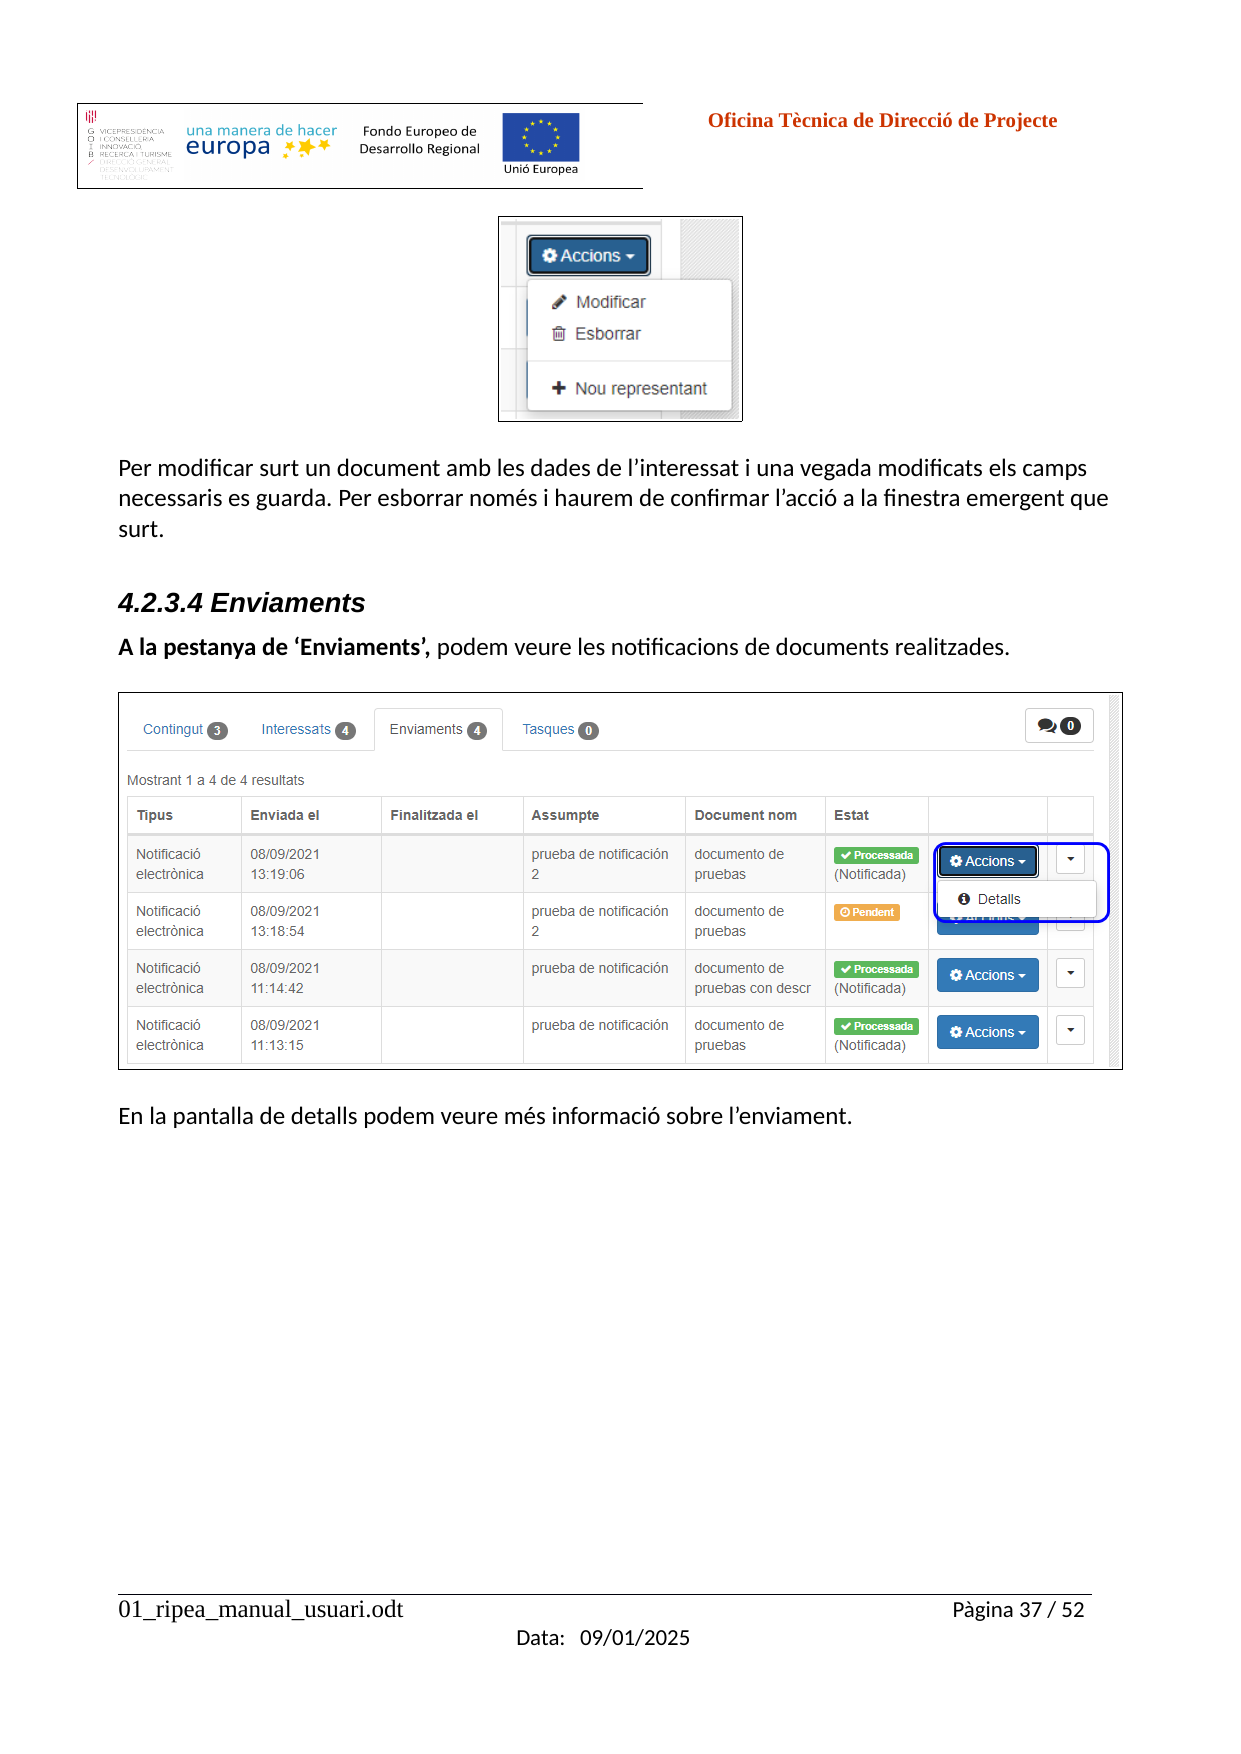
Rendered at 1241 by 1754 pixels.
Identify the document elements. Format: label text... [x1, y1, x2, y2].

picture [501, 219, 739, 419]
picture [82, 108, 178, 182]
picture [184, 108, 585, 182]
subtitle 4.2.3.4 Enviaments [118, 586, 1122, 618]
text Per modificar surt un document amb les dades de l’interessat i una vegada modificats els camps necessaris es guarda. Per esborrar només i haurem de confirmar l’acció a la finestra emergent que surt. [118, 452, 1122, 543]
text A la pestanya de ‘Enviaments’, podem veure les notificacions de documents realitzades. [118, 631, 1122, 661]
text En la pantalla de detalls podem veure més informació sobre l’enviament. [118, 1100, 1122, 1131]
picture [121, 695, 1119, 1067]
